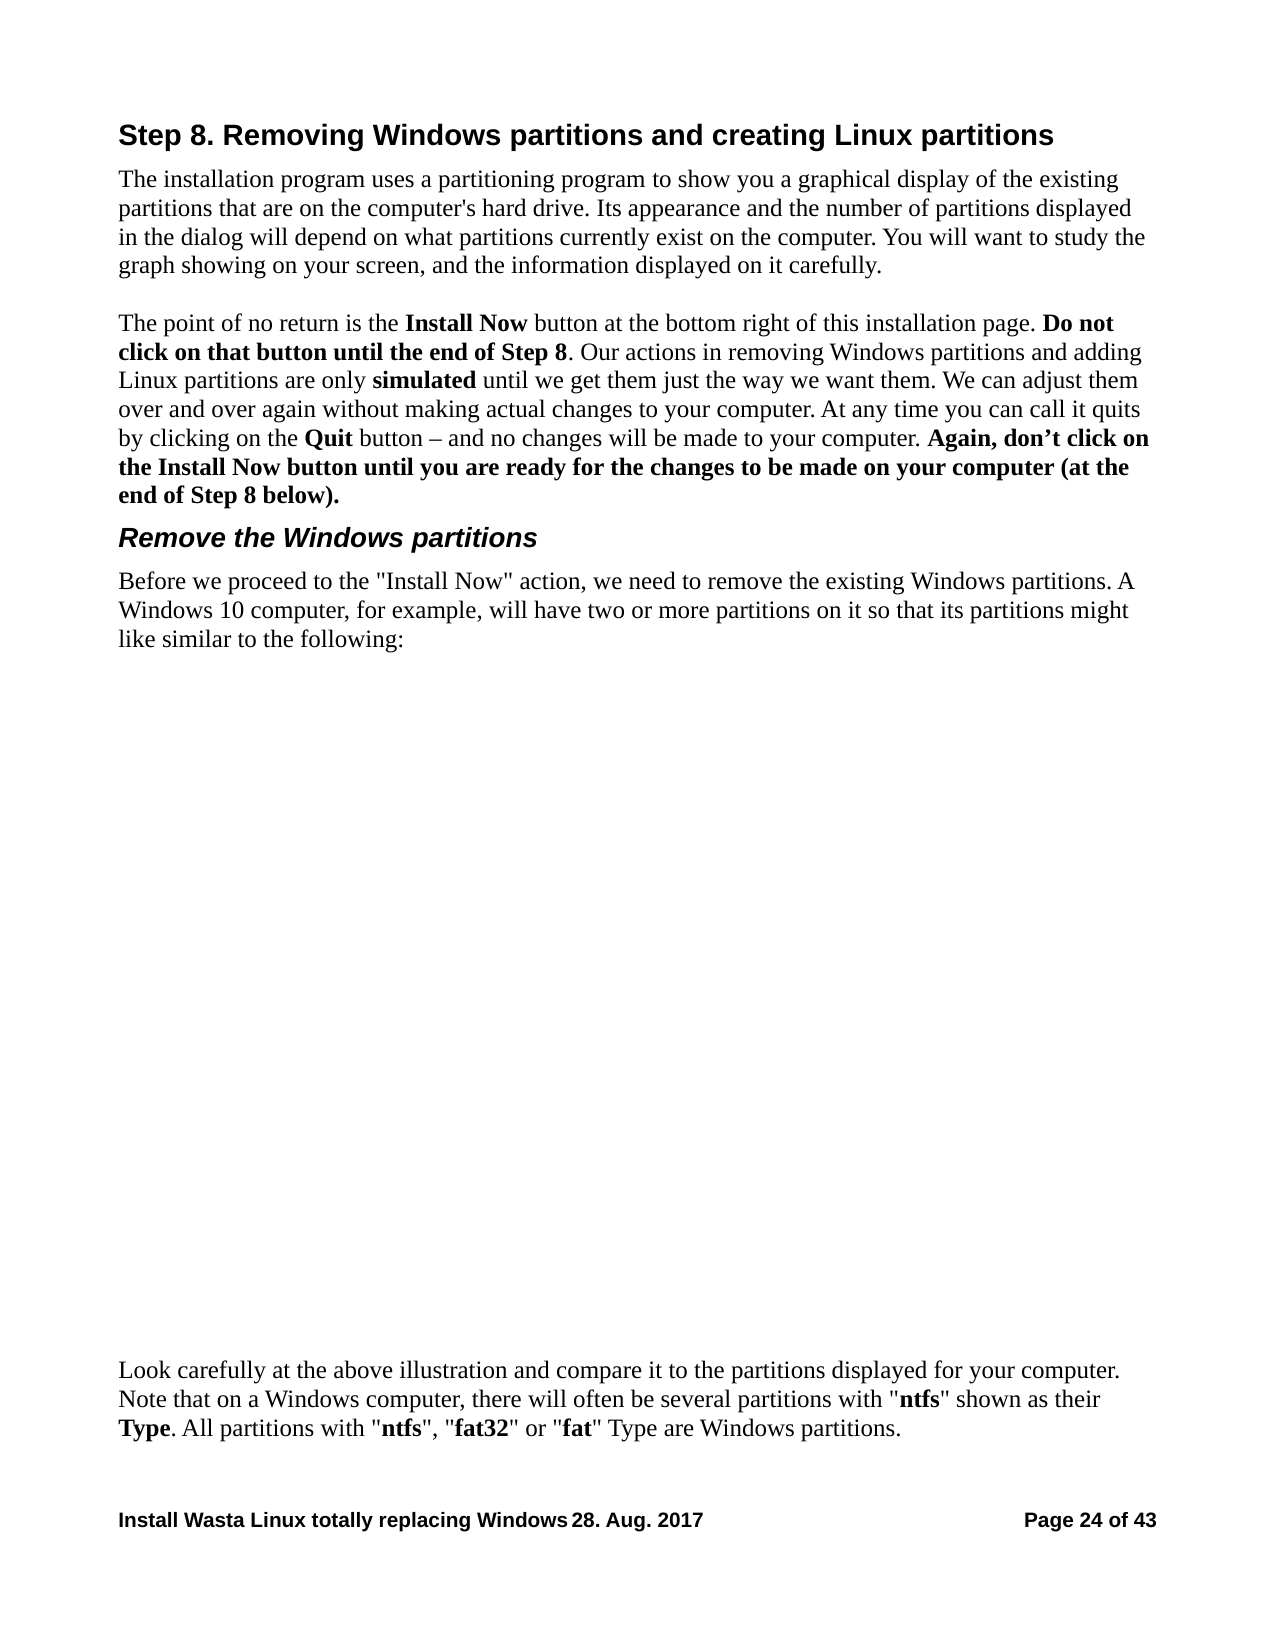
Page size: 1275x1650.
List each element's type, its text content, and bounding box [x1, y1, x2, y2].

text Look carefully at the above illustration and compare it to the partitions displayed for your computer. Note that on a Windows computer, there will often be several partitions with "ntfs" shown as their Type. All partitions with "ntfs", "fat32" or "fat" Type are Windows partitions. [118, 1355, 1157, 1441]
text The installation program uses a partitioning program to show you a graphical display of the existing partitions that are on the computer's hard drive. Its appearance and the number of partitions displayed in the dialog will depend on what partitions currently exist on the computer. You will want to study the graph showing on your screen, and the information displayed on it carefully. [118, 164, 1157, 279]
subtitle Remove the Windows partitions [118, 522, 1157, 554]
subtitle Step 8. Removing Windows partitions and creating Linux partitions [118, 118, 1157, 152]
text The point of no return is the Install Now button at the bottom right of this installation page. Do not click on that button until the end of Step 8. Our actions in removing Windows partitions and adding Linux partitions are only simulated until we get them just the way we want them. We can adjust them over and over again without making actual changes to your computer. At any time you can call it quits by clicking on the Quit button – and no changes will be made to your computer. Again, don’t click on the Install Now button until you are ready for the changes to be made on your computer (at the end of Step 8 below). [118, 308, 1157, 509]
text Before we proceed to the "Install Now" action, we need to remove the existing Windows partitions. A Windows 10 computer, for example, will have two or more partitions on it so that its partitions might like similar to the following: [118, 566, 1157, 652]
